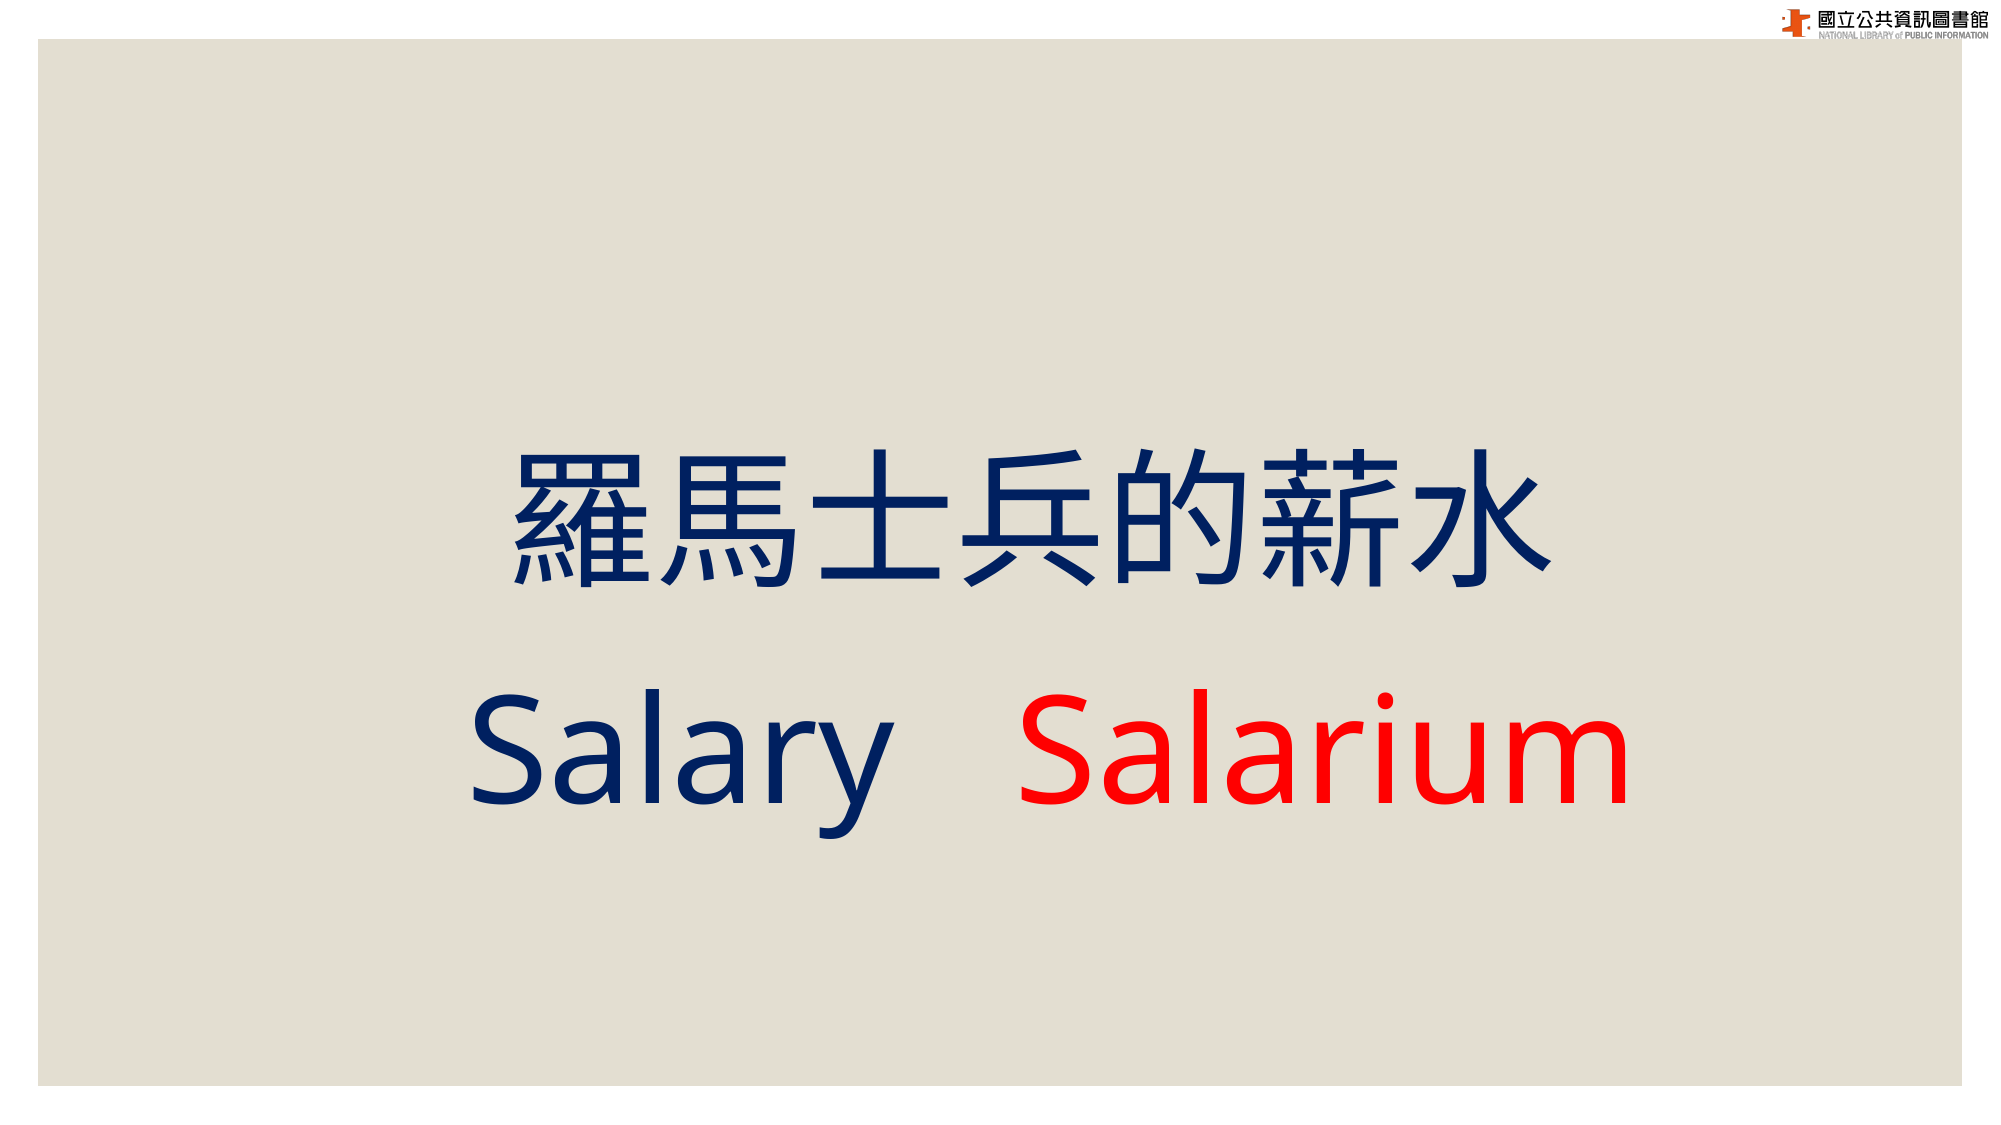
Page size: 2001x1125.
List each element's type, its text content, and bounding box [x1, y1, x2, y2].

text_box 羅馬士兵的薪水 [490, 418, 1570, 614]
text_box Salarium [999, 645, 1706, 995]
text_box Salary [451, 645, 1158, 1025]
